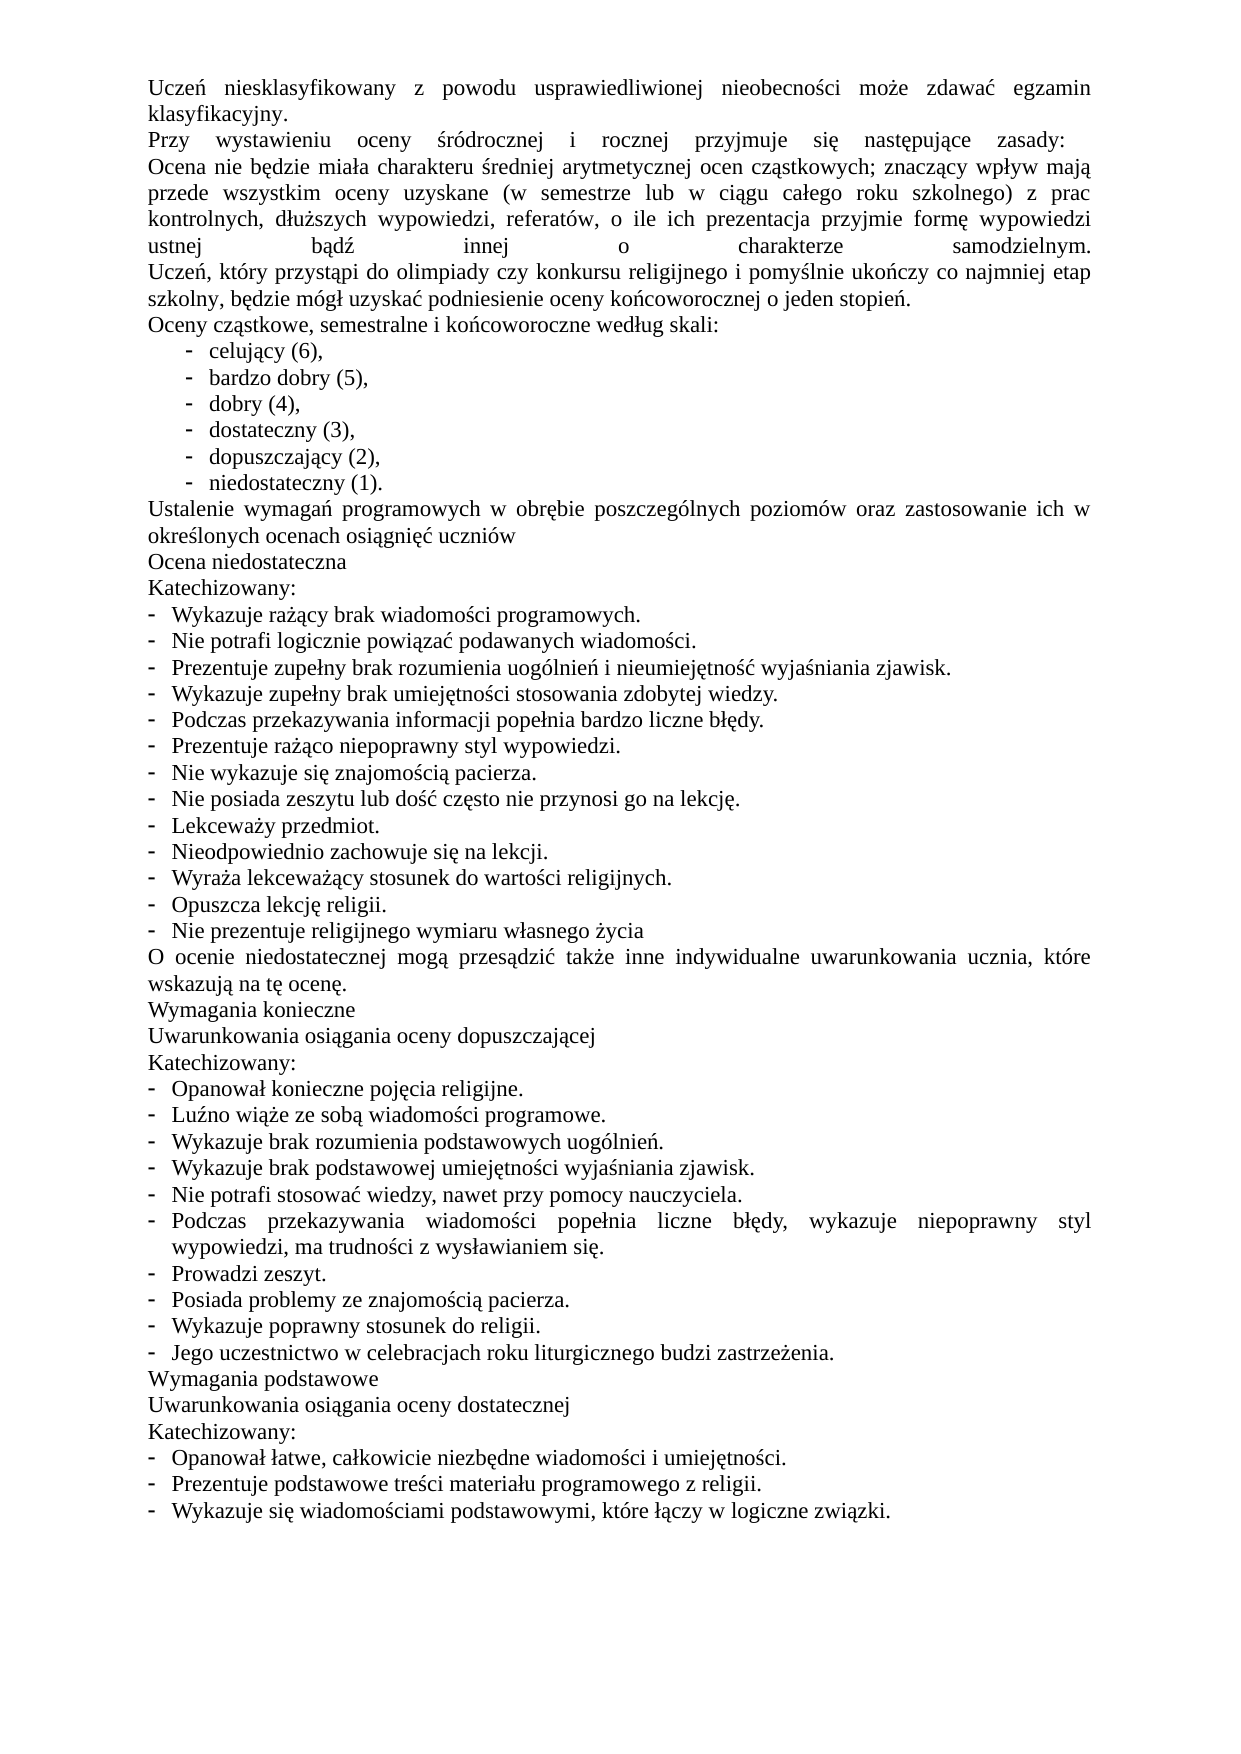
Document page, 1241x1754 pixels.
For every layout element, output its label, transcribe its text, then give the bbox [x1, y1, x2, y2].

list Wykazuje poprawny stosunek do religii. [148, 1312, 1092, 1339]
list Opanował łatwe, całkowicie niezbędne wiadomości i umiejętności. [148, 1444, 1092, 1471]
list Wykazuje zupełny brak umiejętności stosowania zdobytej wiedzy. [148, 680, 1092, 706]
text Oceny cząstkowe, semestralne i końcoworoczne według skali: [148, 311, 1092, 337]
list Lekceważy przedmiot. [148, 812, 1092, 838]
text Przy wystawieniu oceny śródrocznej i rocznej przyjmuje się następujące zasady: Ocena nie będzie miała charakteru średniej arytmetycznej ocen cząstkowych; znaczący wpływ mają przede wszystkim oceny uzyskane (w semestrze lub w ciągu całego roku szkolnego) z prac kontrolnych, dłuższych wypowiedzi, referatów, o ile ich prezentacja przyjmie formę wypowiedzi ustnej bądź innej o charakterze samodzielnym. Uczeń, który przystąpi do olimpiady czy konkursu religijnego i pomyślnie ukończy co najmniej etap szkolny, będzie mógł uzyskać podniesienie oceny końcoworocznej o jeden stopień. [148, 126, 1092, 311]
list Nie potrafi logicznie powiązać podawanych wiadomości. [148, 627, 1092, 653]
list Prowadzi zeszyt. [148, 1260, 1092, 1286]
list Opuszcza lekcję religii. [148, 891, 1092, 917]
list Prezentuje rażąco niepoprawny styl wypowiedzi. [148, 733, 1092, 759]
text Ocena niedostateczna [148, 548, 1092, 574]
list Wykazuje rażący brak wiadomości programowych. [148, 601, 1092, 627]
list Prezentuje podstawowe treści materiału programowego z religii. [148, 1471, 1092, 1497]
list Prezentuje zupełny brak rozumienia uogólnień i nieumiejętność wyjaśniania zjawisk. [148, 653, 1092, 680]
list Wykazuje się wiadomościami podstawowymi, które łączy w logiczne związki. [148, 1497, 1092, 1523]
list Posiada problemy ze znajomością pacierza. [148, 1286, 1092, 1312]
list Luźno wiąże ze sobą wiadomości programowe. [148, 1102, 1092, 1128]
list dobry (4), [185, 390, 1092, 416]
list Nie prezentuje religijnego wymiaru własnego życia [148, 917, 1092, 943]
text Wymagania podstawowe [148, 1365, 1092, 1391]
text Uwarunkowania osiągania oceny dopuszczającej [148, 1022, 1092, 1049]
list dostateczny (3), [185, 416, 1092, 443]
list Wykazuje brak rozumienia podstawowych uogólnień. [148, 1128, 1092, 1154]
list Jego uczestnictwo w celebracjach roku liturgicznego budzi zastrzeżenia. [148, 1339, 1092, 1365]
list Wyraża lekceważący stosunek do wartości religijnych. [148, 864, 1092, 891]
text Wymagania konieczne [148, 996, 1092, 1022]
list Nieodpowiednio zachowuje się na lekcji. [148, 838, 1092, 864]
list celujący (6), [185, 337, 1092, 364]
list niedostateczny (1). [185, 469, 1092, 495]
text Ustalenie wymagań programowych w obrębie poszczególnych poziomów oraz zastosowanie ich w określonych ocenach osiągnięć uczniów [148, 495, 1092, 548]
text Katechizowany: [148, 1049, 1092, 1075]
text Katechizowany: [148, 1418, 1092, 1444]
list Nie wykazuje się znajomością pacierza. [148, 759, 1092, 785]
list bardzo dobry (5), [185, 364, 1092, 390]
text Katechizowany: [148, 574, 1092, 601]
list Opanował konieczne pojęcia religijne. [148, 1075, 1092, 1102]
list dopuszczający (2), [185, 443, 1092, 469]
text Uczeń niesklasyfikowany z powodu usprawiedliwionej nieobecności może zdawać egzamin klasyfikacyjny. [148, 74, 1092, 126]
text O ocenie niedostatecznej mogą przesądzić także inne indywidualne uwarunkowania ucznia, które wskazują na tę ocenę. [148, 943, 1092, 996]
list Wykazuje brak podstawowej umiejętności wyjaśniania zjawisk. [148, 1154, 1092, 1181]
list Podczas przekazywania informacji popełnia bardzo liczne błędy. [148, 706, 1092, 733]
text Uwarunkowania osiągania oceny dostatecznej [148, 1391, 1092, 1418]
list Nie posiada zeszytu lub dość często nie przynosi go na lekcję. [148, 785, 1092, 812]
list Nie potrafi stosować wiedzy, nawet przy pomocy nauczyciela. [148, 1181, 1092, 1207]
list Podczas przekazywania wiadomości popełnia liczne błędy, wykazuje niepoprawny styl wypowiedzi, ma trudności z wysławianiem się. [148, 1207, 1092, 1260]
